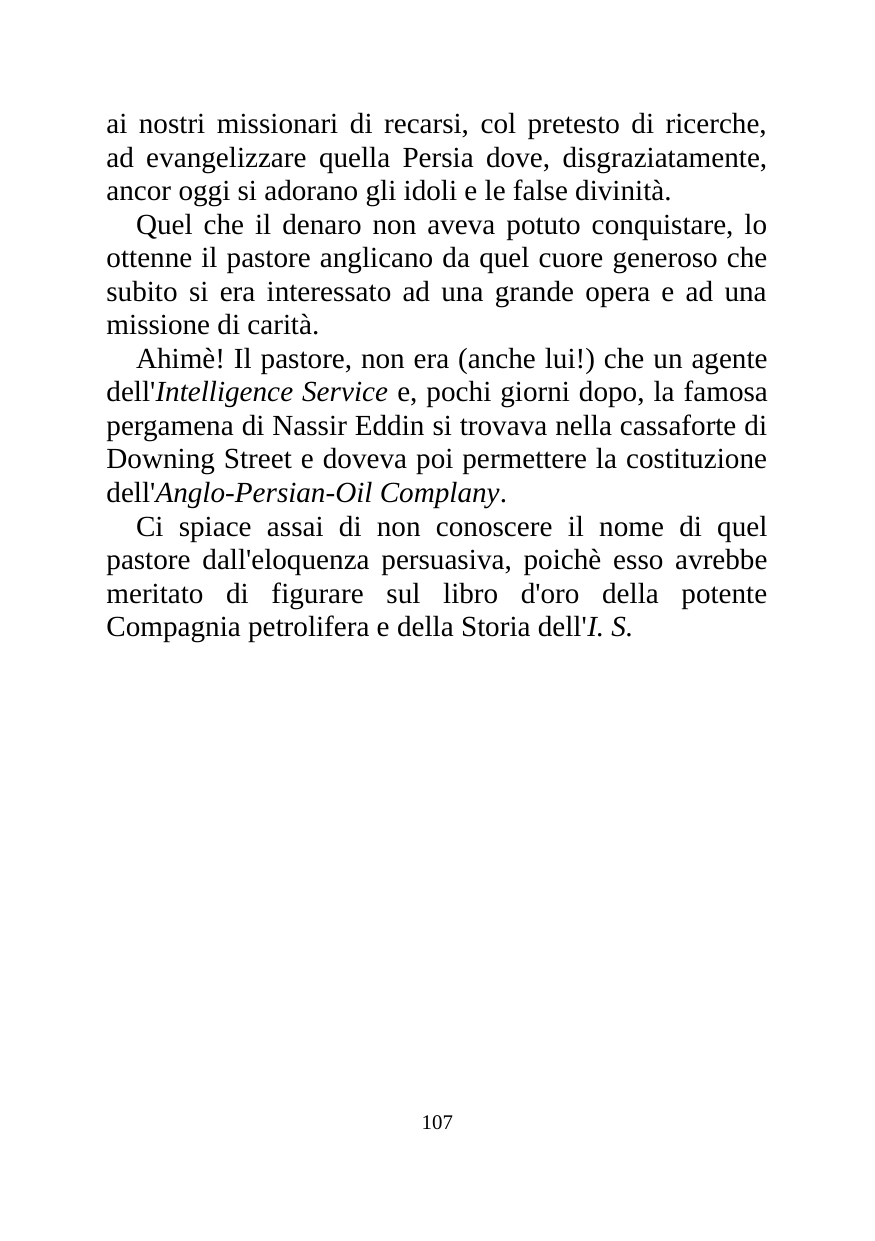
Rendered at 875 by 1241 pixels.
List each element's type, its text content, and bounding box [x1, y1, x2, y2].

text Ahimè! Il pastore, non era (anche lui!) che un agente dell'Intelligence Service e, pochi giorni dopo, la famosa pergamena di Nassir Eddin si trovava nella cassaforte di Downing Street e doveva poi permettere la costituzione dell'Anglo-Persian-Oil Complany. [106, 341, 768, 509]
text Quel che il denaro non aveva potuto conquistare, lo ottenne il pastore anglicano da quel cuore generoso che subito si era interessato ad una grande opera e ad una missione di carità. [106, 207, 768, 341]
text ai nostri missionari di recarsi, col pretesto di ricerche, ad evangelizzare quella Persia dove, disgraziatamente, ancor oggi si adorano gli idoli e le false divinità. [106, 106, 768, 207]
text Ci spiace assai di non conoscere il nome di quel pastore dall'eloquenza persuasiva, poichè esso avrebbe meritato di figurare sul libro d'oro della potente Compagnia petrolifera e della Storia dell'I. S. [106, 509, 768, 643]
